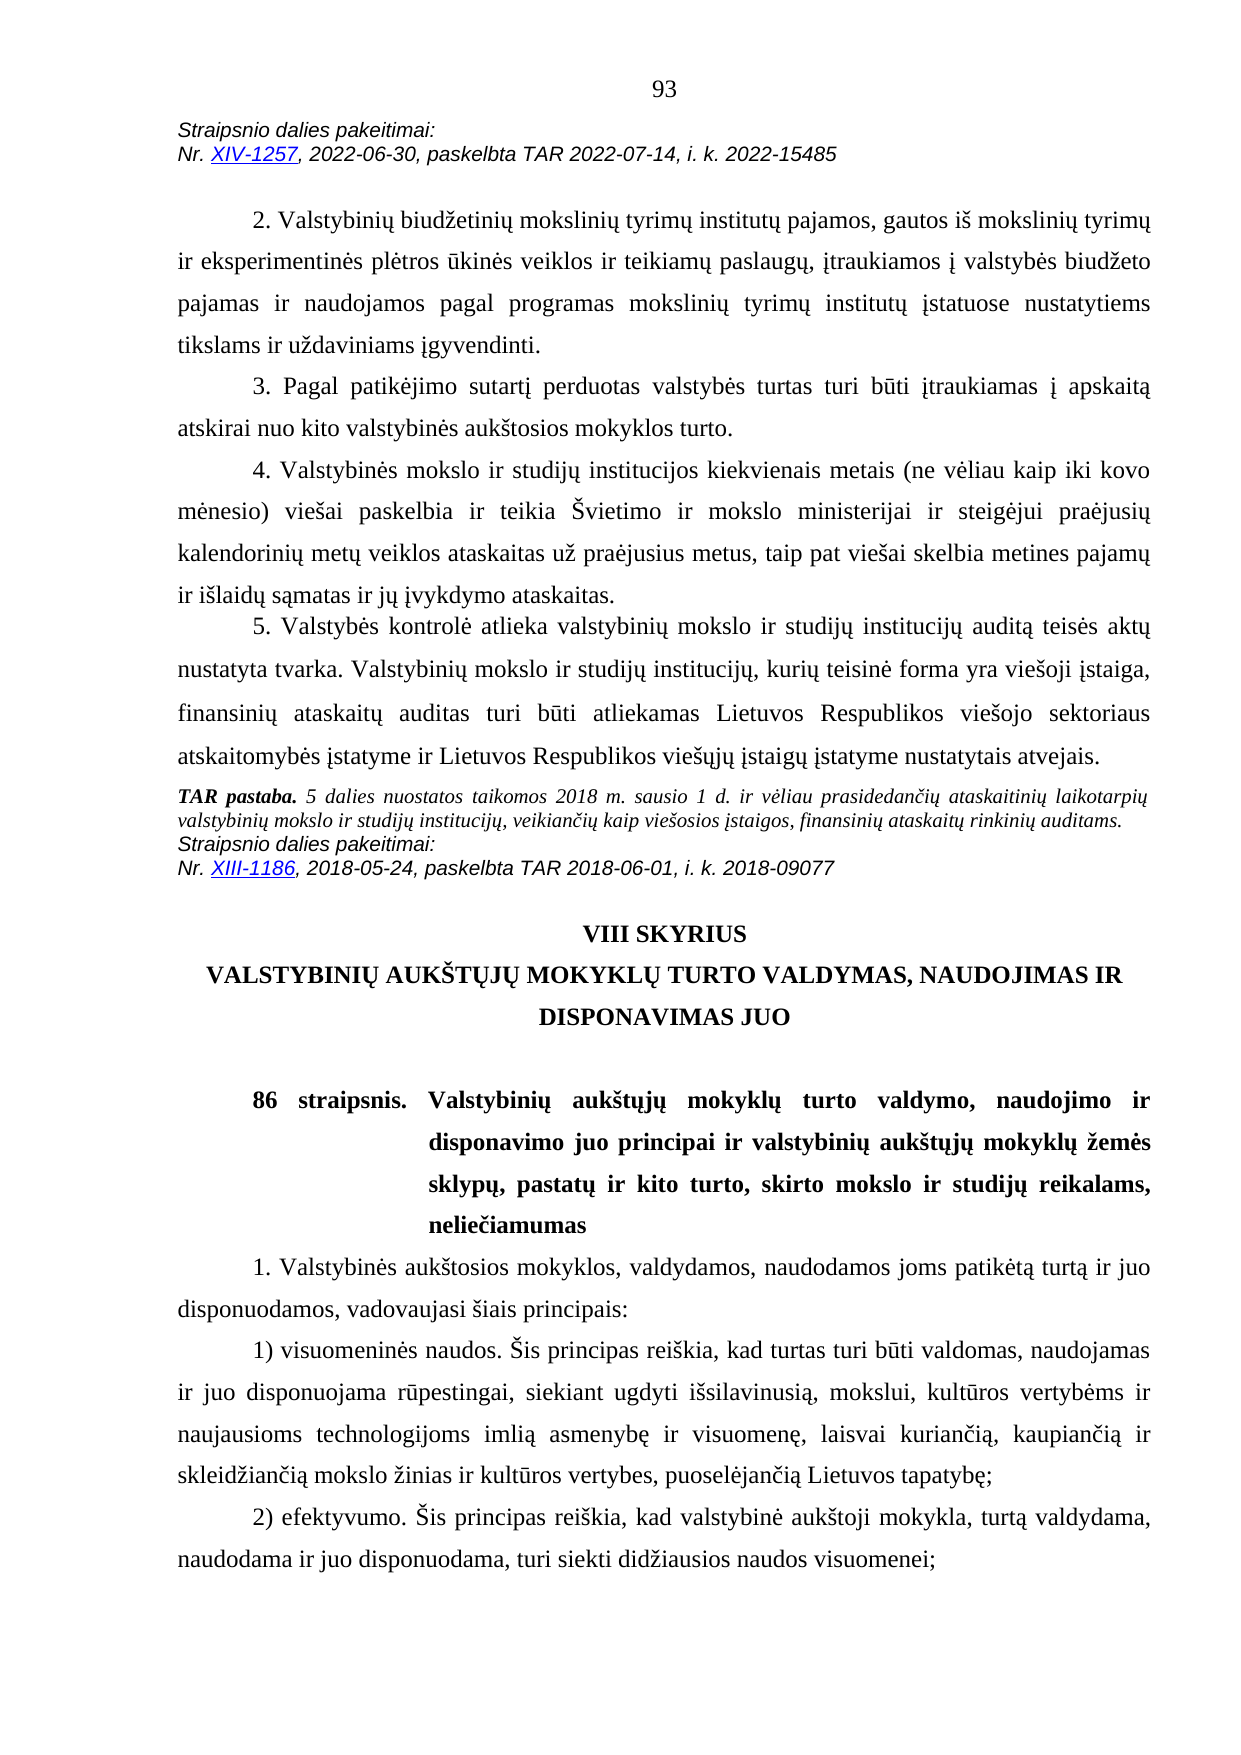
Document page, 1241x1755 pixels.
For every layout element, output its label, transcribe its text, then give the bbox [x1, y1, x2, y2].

text Nr. XIV-1257, 2022-06-30, paskelbta TAR 2022-07-14, i. k. 2022-15485 [177, 142, 1152, 166]
text 3. Pagal patikėjimo sutartį perduotas valstybės turtas turi būti įtraukiamas į apskaitą atskirai nuo kito valstybinės aukštosios mokyklos turto. [177, 361, 1152, 445]
text TAR pastaba. 5 dalies nuostatos taikomos 2018 m. sausio 1 d. ir vėliau prasidedančių ataskaitinių laikotarpių valstybinių mokslo ir studijų institucijų, veikiančių kaip viešosios įstaigos, finansinių ataskaitų rinkinių auditams. [177, 784, 1152, 832]
text Straipsnio dalies pakeitimai: [177, 832, 1152, 856]
text Straipsnio dalies pakeitimai: [177, 118, 1152, 142]
text 2) efektyvumo. Šis principas reiškia, kad valstybinė aukštoji mokykla, turtą valdydama, naudodama ir juo disponuodama, turi siekti didžiausios naudos visuomenei; [177, 1492, 1152, 1575]
text Nr. XIII-1186, 2018-05-24, paskelbta TAR 2018-06-01, i. k. 2018-09077 [177, 856, 1152, 880]
text 2. Valstybinių biudžetinių mokslinių tyrimų institutų pajamos, gautos iš mokslinių tyrimų ir eksperimentinės plėtros ūkinės veiklos ir teikiamų paslaugų, įtraukiamos į valstybės biudžeto pajamas ir naudojamos pagal programas mokslinių tyrimų institutų įstatuose nustatytiems tikslams ir uždaviniams įgyvendinti. [177, 195, 1152, 361]
text 86 straipsnis. Valstybinių aukštųjų mokyklų turto valdymo, naudojimo ir disponavimo juo principai ir valstybinių aukštųjų mokyklų žemės sklypų, pastatų ir kito turto, skirto mokslo ir studijų reikalams, neliečiamumas [252, 1075, 1152, 1242]
text 5. Valstybės kontrolė atlieka valstybinių mokslo ir studijų institucijų auditą teisės aktų nustatyta tvarka. Valstybinių mokslo ir studijų institucijų, kurių teisinė forma yra viešoji įstaiga, finansinių ataskaitų auditas turi būti atliekamas Lietuvos Respublikos viešojo sektoriaus atskaitomybės įstatyme ir Lietuvos Respublikos viešųjų įstaigų įstatyme nustatytais atvejais. [177, 611, 1152, 769]
text VIII SKYRIUS [177, 909, 1152, 950]
text 1) visuomeninės naudos. Šis principas reiškia, kad turtas turi būti valdomas, naudojamas ir juo disponuojama rūpestingai, siekiant ugdyti išsilavinusią, mokslui, kultūros vertybėms ir naujausioms technologijoms imlią asmenybę ir visuomenę, laisvai kuriančią, kaupiančią ir skleidžiančią mokslo žinias ir kultūros vertybes, puoselėjančią Lietuvos tapatybę; [177, 1325, 1152, 1492]
text 4. Valstybinės mokslo ir studijų institucijos kiekvienais metais (ne vėliau kaip iki kovo mėnesio) viešai paskelbia ir teikia Švietimo ir mokslo ministerijai ir steigėjui praėjusių kalendorinių metų veiklos ataskaitas už praėjusius metus, taip pat viešai skelbia metines pajamų ir išlaidų sąmatas ir jų įvykdymo ataskaitas. [177, 445, 1152, 611]
text 1. Valstybinės aukštosios mokyklos, valdydamos, naudodamos joms patikėtą turtą ir juo disponuodamos, vadovaujasi šiais principais: [177, 1242, 1152, 1325]
text VALSTYBINIŲ AUKŠTŲJŲ MOKYKLŲ TURTO VALDYMAS, NAUDOJIMAS IR DISPONAVIMAS JUO [177, 950, 1152, 1034]
